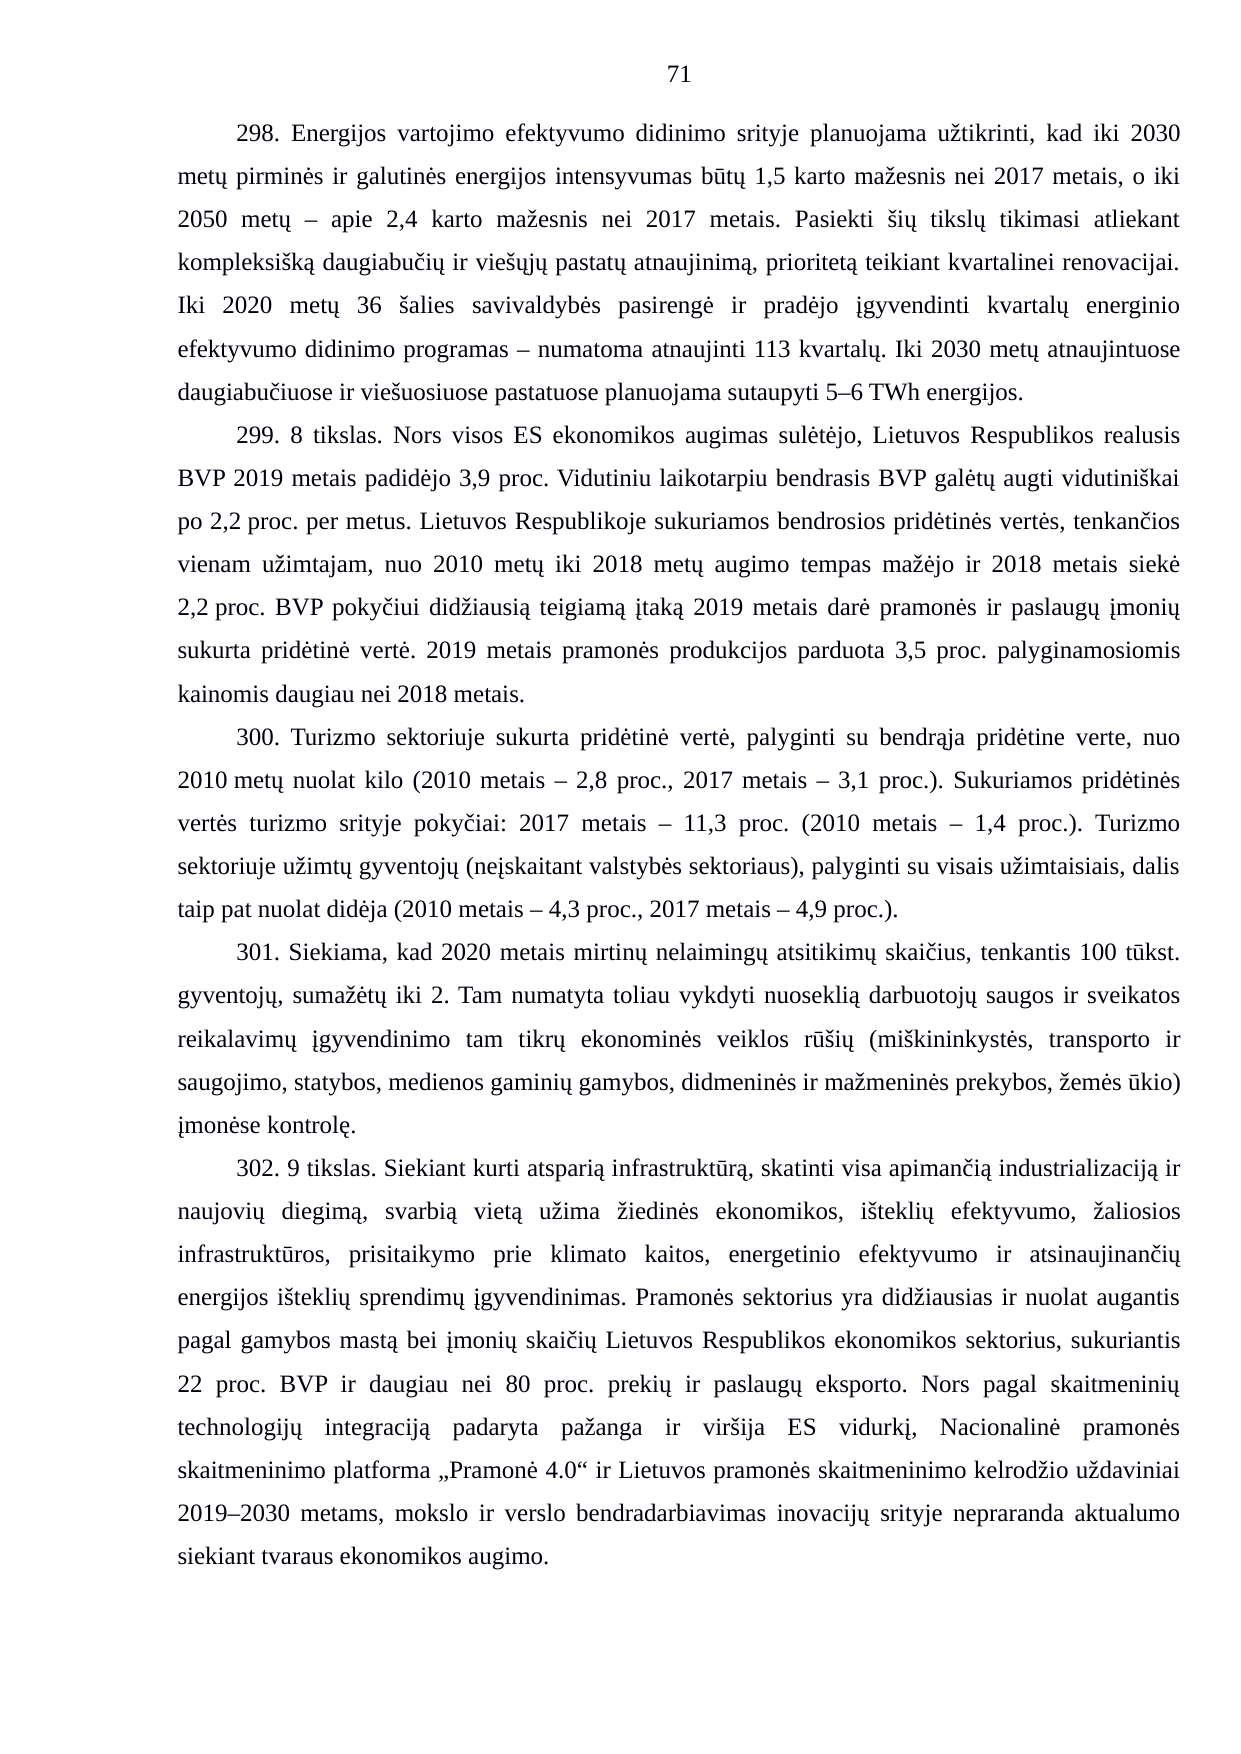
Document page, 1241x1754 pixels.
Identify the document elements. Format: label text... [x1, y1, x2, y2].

text 298. Energijos vartojimo efektyvumo didinimo srityje planuojama užtikrinti, kad iki 2030 metų pirminės ir galutinės energijos intensyvumas būtų 1,5 karto mažesnis nei 2017 metais, o iki 2050 metų – apie 2,4 karto mažesnis nei 2017 metais. Pasiekti šių tikslų tikimasi atliekant kompleksišką daugiabučių ir viešųjų pastatų atnaujinimą, prioritetą teikiant kvartalinei renovacijai. Iki 2020 metų 36 šalies savivaldybės pasirengė ir pradėjo įgyvendinti kvartalų energinio efektyvumo didinimo programas – numatoma atnaujinti 113 kvartalų. Iki 2030 metų atnaujintuose daugiabučiuose ir viešuosiuose pastatuose planuojama sutaupyti 5–6 TWh energijos. [177, 118, 1181, 406]
text 302. 9 tikslas. Siekiant kurti atsparią infrastruktūrą, skatinti visa apimančią industrializaciją ir naujovių diegimą, svarbią vietą užima žiedinės ekonomikos, išteklių efektyvumo, žaliosios infrastruktūros, prisitaikymo prie klimato kaitos, energetinio efektyvumo ir atsinaujinančių energijos išteklių sprendimų įgyvendinimas. Pramonės sektorius yra didžiausias ir nuolat augantis pagal gamybos mastą bei įmonių skaičių Lietuvos Respublikos ekonomikos sektorius, sukuriantis 22 proc. BVP ir daugiau nei 80 proc. prekių ir paslaugų eksporto. Nors pagal skaitmeninių technologijų integraciją padaryta pažanga ir viršija ES vidurkį, Nacionalinė pramonės skaitmeninimo platforma „Pramonė 4.0“ ir Lietuvos pramonės skaitmeninimo kelrodžio uždaviniai 2019–2030 metams, mokslo ir verslo bendradarbiavimas inovacijų srityje nepraranda aktualumo siekiant tvaraus ekonomikos augimo. [177, 1153, 1181, 1570]
text 301. Siekiama, kad 2020 metais mirtinų nelaimingų atsitikimų skaičius, tenkantis 100 tūkst. gyventojų, sumažėtų iki 2. Tam numatyta toliau vykdyti nuoseklią darbuotojų saugos ir sveikatos reikalavimų įgyvendinimo tam tikrų ekonominės veiklos rūšių (miškininkystės, transporto ir saugojimo, statybos, medienos gaminių gamybos, didmeninės ir mažmeninės prekybos, žemės ūkio) įmonėse kontrolę. [177, 937, 1181, 1139]
text 299. 8 tikslas. Nors visos ES ekonomikos augimas sulėtėjo, Lietuvos Respublikos realusis BVP 2019 metais padidėjo 3,9 proc. Vidutiniu laikotarpiu bendrasis BVP galėtų augti vidutiniškai po 2,2 proc. per metus. Lietuvos Respublikoje sukuriamos bendrosios pridėtinės vertės, tenkančios vienam užimtajam, nuo 2010 metų iki 2018 metų augimo tempas mažėjo ir 2018 metais siekė 2,2 proc. BVP pokyčiui didžiausią teigiamą įtaką 2019 metais darė pramonės ir paslaugų įmonių sukurta pridėtinė vertė. 2019 metais pramonės produkcijos parduota 3,5 proc. palyginamosiomis kainomis daugiau nei 2018 metais. [177, 420, 1181, 707]
text 300. Turizmo sektoriuje sukurta pridėtinė vertė, palyginti su bendrąja pridėtine verte, nuo 2010 metų nuolat kilo (2010 metais – 2,8 proc., 2017 metais – 3,1 proc.). Sukuriamos pridėtinės vertės turizmo srityje pokyčiai: 2017 metais – 11,3 proc. (2010 metais – 1,4 proc.). Turizmo sektoriuje užimtų gyventojų (neįskaitant valstybės sektoriaus), palyginti su visais užimtaisiais, dalis taip pat nuolat didėja (2010 metais – 4,3 proc., 2017 metais – 4,9 proc.). [177, 722, 1181, 923]
